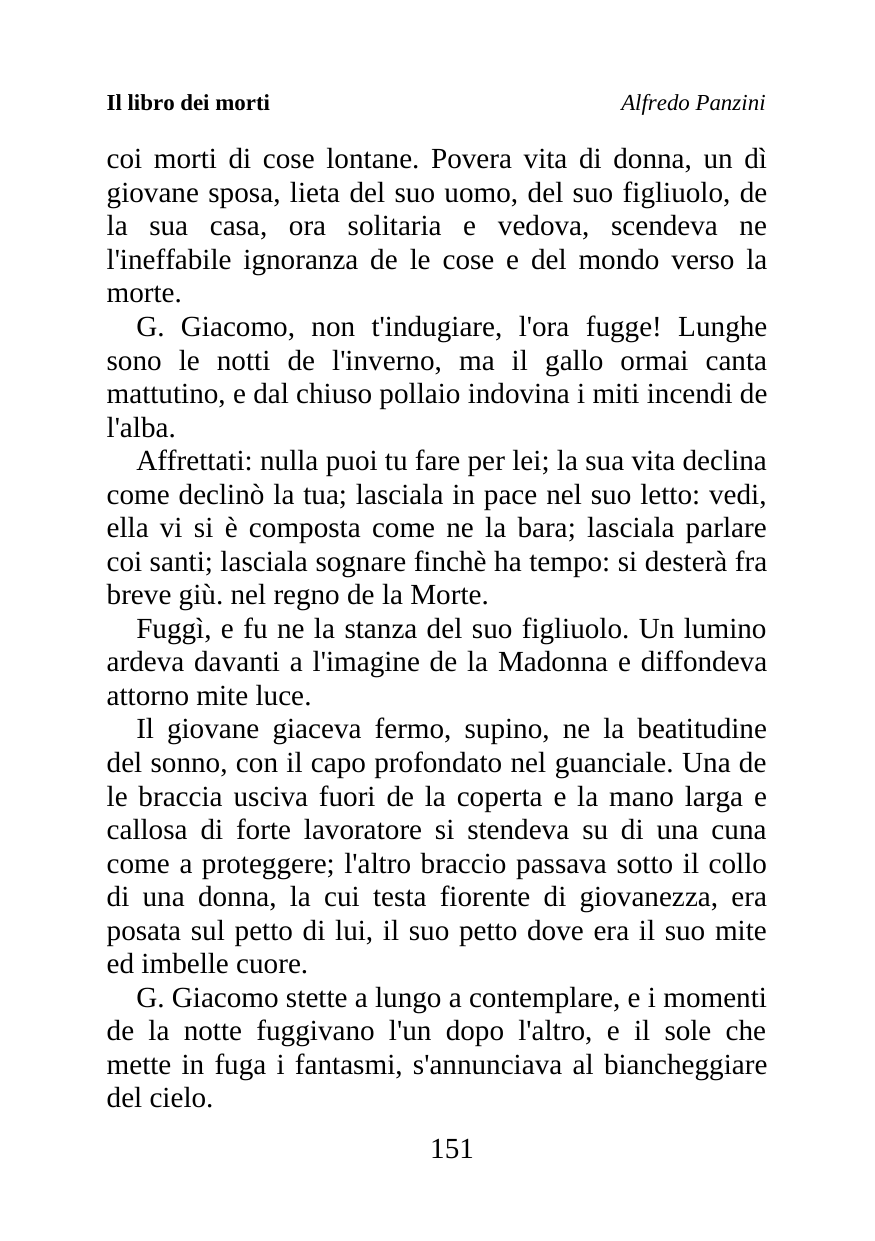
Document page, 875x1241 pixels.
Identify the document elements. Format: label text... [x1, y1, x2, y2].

text Il giovane giaceva fermo, supino, ne la beatitudine del sonno, con il capo profondato nel guanciale. Una de le braccia usciva fuori de la coperta e la mano larga e callosa di forte lavoratore si stendeva su di una cuna come a proteggere; l'altro braccio passava sotto il collo di una donna, la cui testa fiorente di giovanezza, era posata sul petto di lui, il suo petto dove era il suo mite ed imbelle cuore. [106, 712, 768, 980]
text Affrettati: nulla puoi tu fare per lei; la sua vita declina come declinò la tua; lasciala in pace nel suo letto: vedi, ella vi si è composta come ne la bara; lasciala parlare coi santi; lasciala sognare finchè ha tempo: si desterà fra breve giù. nel regno de la Morte. [106, 443, 768, 611]
text G. Giacomo stette a lungo a contemplare, e i momenti de la notte fuggivano l'un dopo l'altro, e il sole che mette in fuga i fantasmi, s'annunciava al biancheggiare del cielo. [106, 980, 768, 1114]
text G. Giacomo, non t'indugiare, l'ora fugge! Lunghe sono le notti de l'inverno, ma il gallo ormai canta mattutino, e dal chiuso pollaio indovina i miti incendi de l'alba. [106, 309, 768, 443]
text coi morti di cose lontane. Povera vita di donna, un dì giovane sposa, lieta del suo uomo, del suo figliuolo, de la sua casa, ora solitaria e vedova, scendeva ne l'ineffabile ignoranza de le cose e del mondo verso la morte. [106, 141, 768, 309]
text Fuggì, e fu ne la stanza del suo figliuolo. Un lumino ardeva davanti a l'imagine de la Madonna e diffondeva attorno mite luce. [106, 611, 768, 712]
